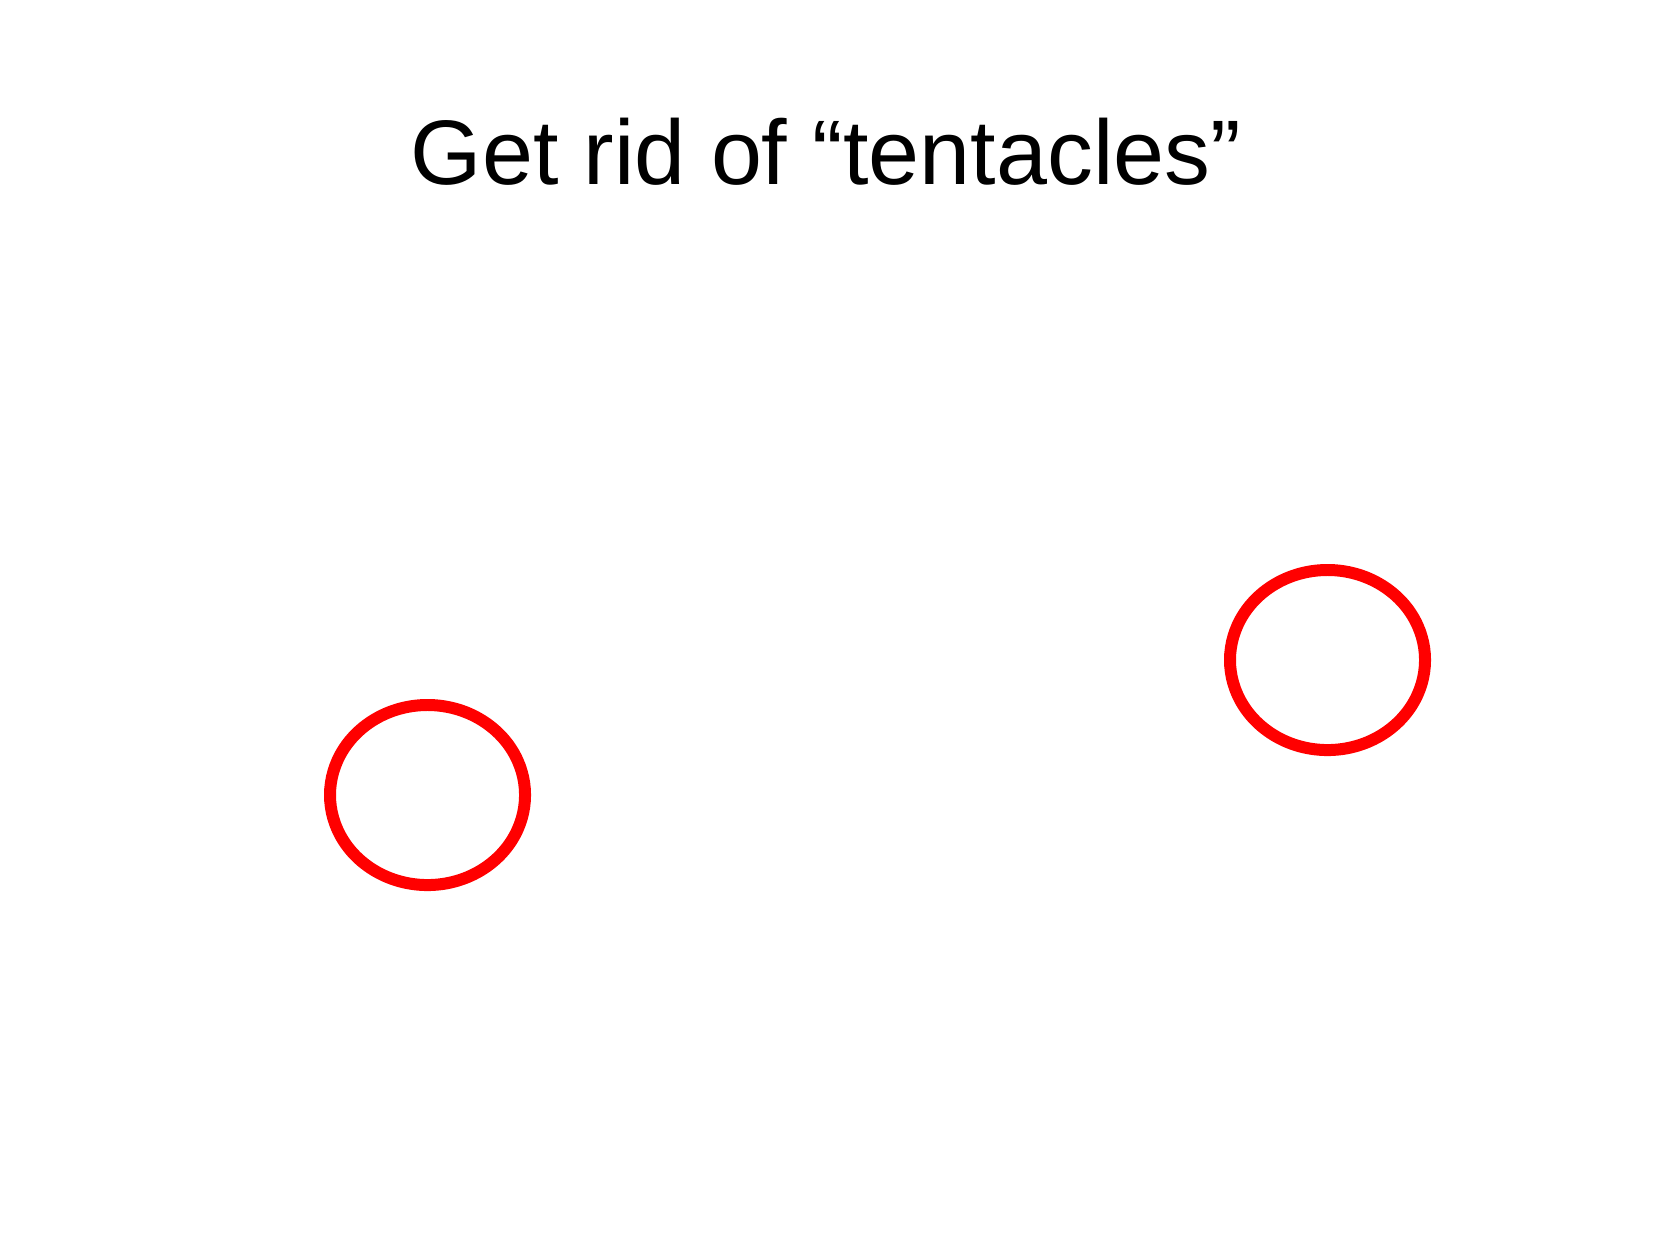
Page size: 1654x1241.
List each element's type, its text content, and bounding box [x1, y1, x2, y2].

title Get rid of “tentacles” [82, 49, 1571, 257]
picture [0, 240, 1653, 1220]
